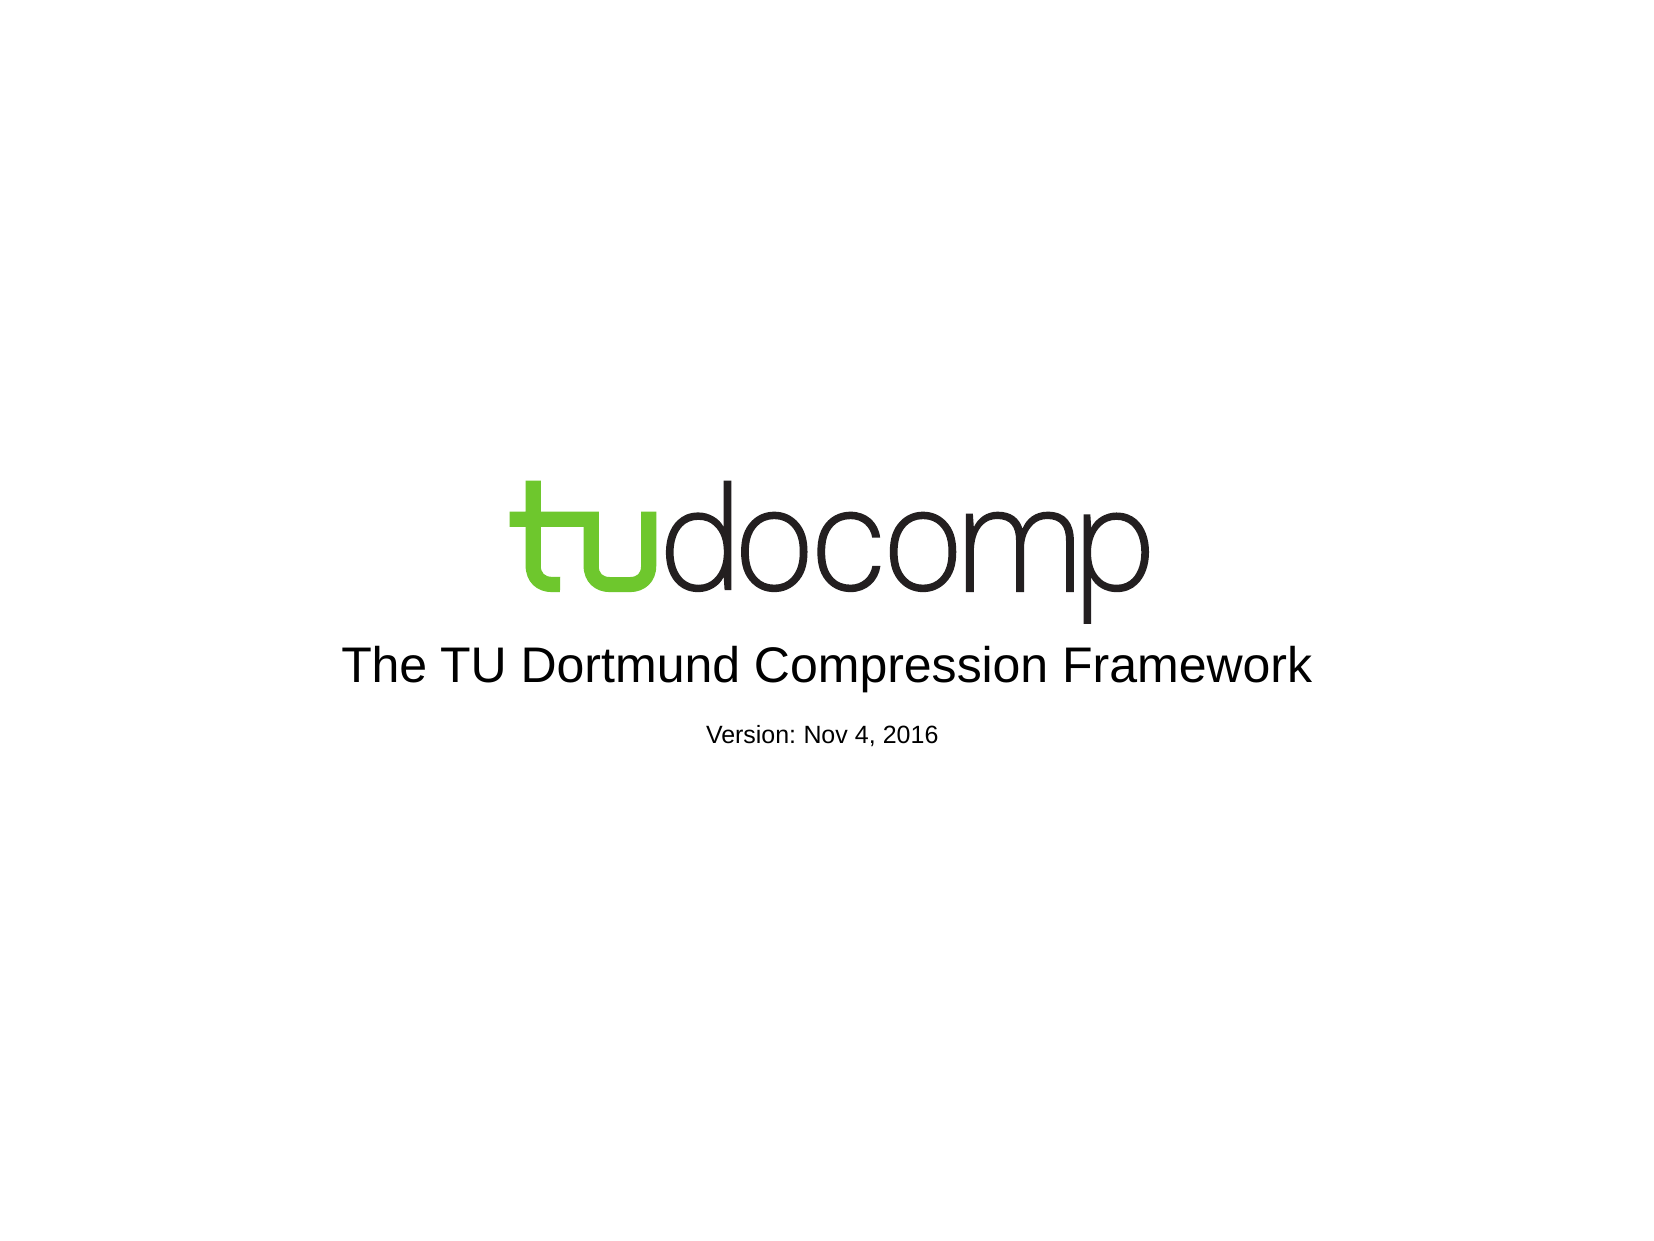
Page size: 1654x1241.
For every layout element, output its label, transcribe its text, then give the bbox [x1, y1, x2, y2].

text_box Version: Nov 4, 2016 [691, 713, 963, 756]
picture [498, 469, 1161, 630]
text_box The TU Dortmund Compression Framework [324, 630, 1330, 772]
